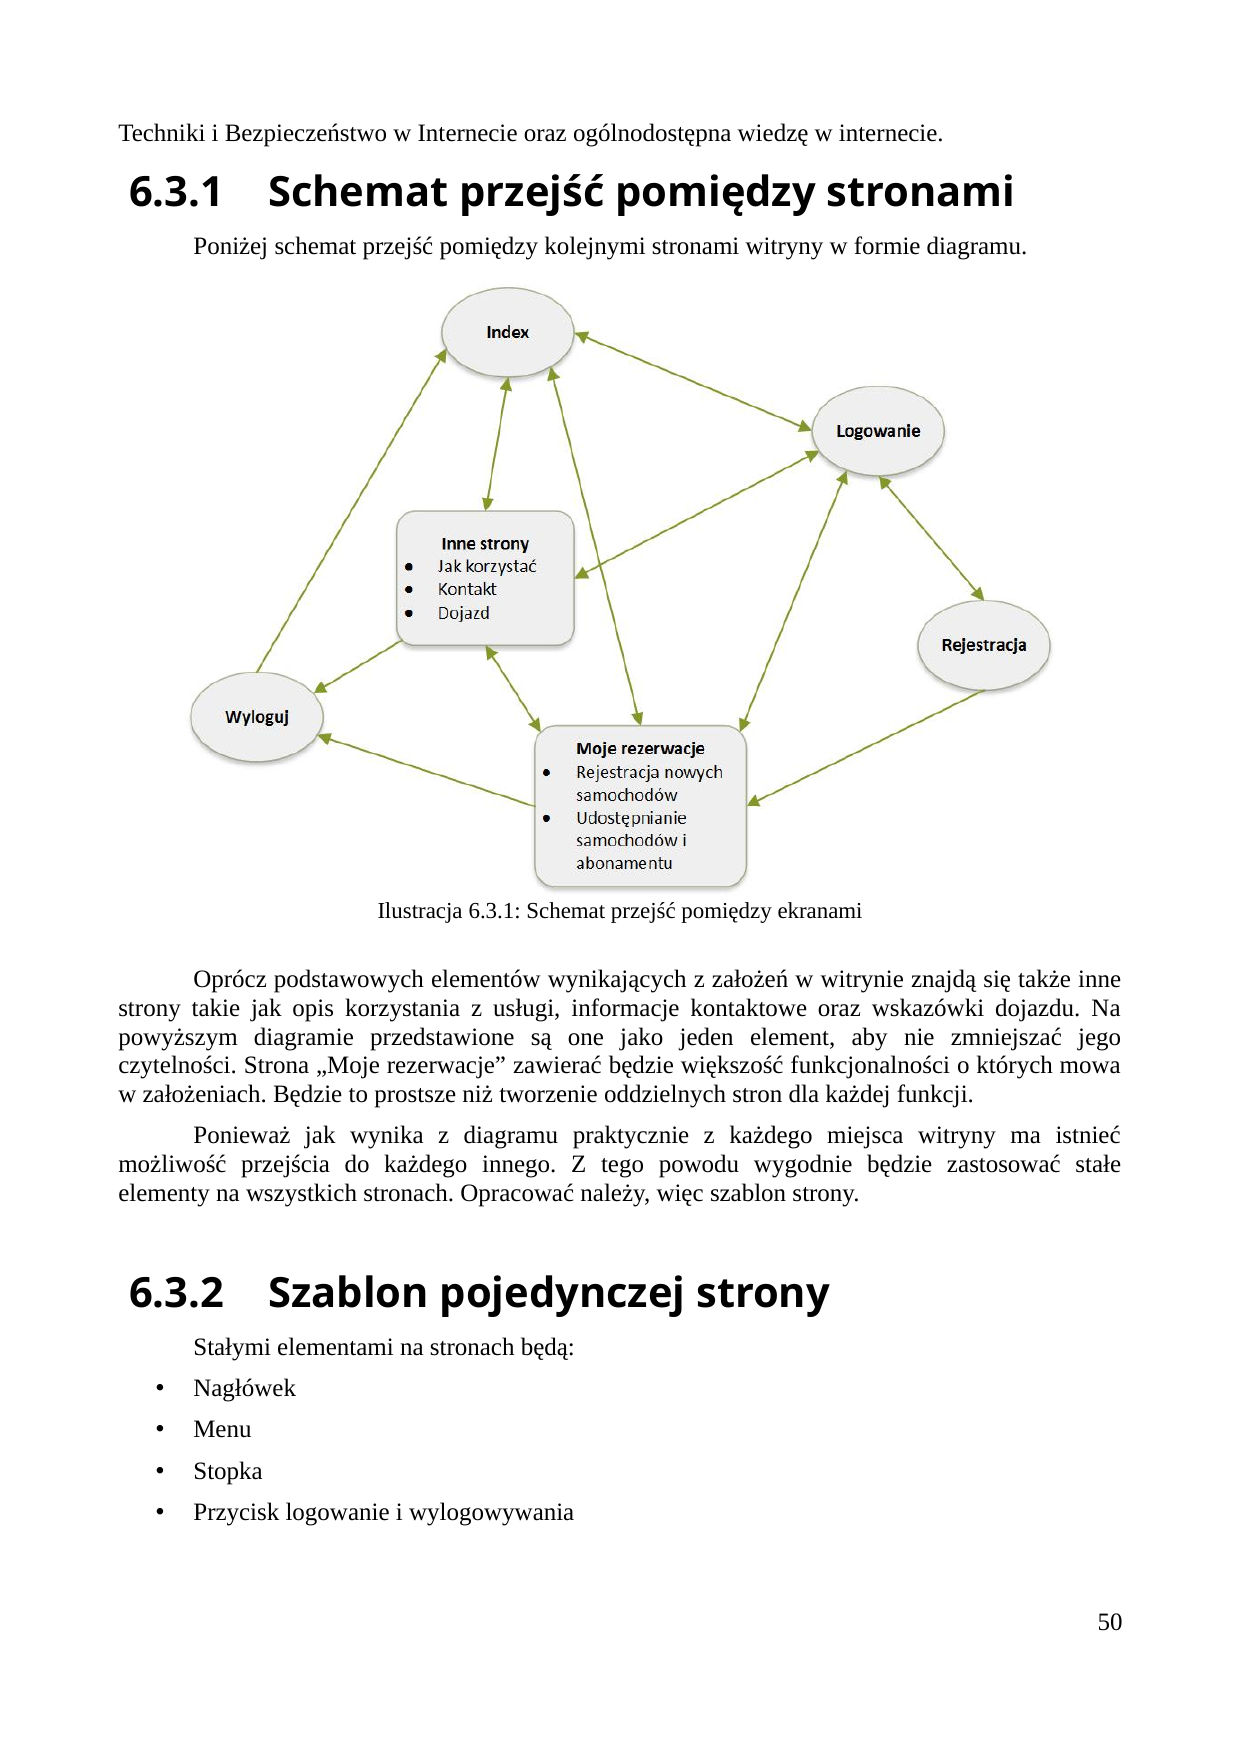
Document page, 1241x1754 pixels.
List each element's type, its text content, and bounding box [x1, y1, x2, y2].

subtitle Szablon pojedynczej strony [118, 1263, 1122, 1319]
subtitle Schemat przejść pomiędzy stronami [118, 161, 1122, 218]
text Poniżej schemat przejść pomiędzy kolejnymi stronami witryny w formie diagramu. [118, 231, 1122, 259]
picture [183, 284, 1057, 897]
list Stopka [156, 1456, 1122, 1484]
text Stałymi elementami na stronach będą: [118, 1332, 1122, 1361]
list Przycisk logowanie i wylogowywania [156, 1497, 1122, 1526]
text Techniki i Bezpieczeństwo w Internecie oraz ogólnodostępna wiedzę w internecie. [118, 118, 1122, 147]
list Nagłówek [156, 1373, 1122, 1402]
list Menu [156, 1414, 1122, 1443]
text Ponieważ jak wynika z diagramu praktycznie z każdego miejsca witryny ma istnieć możliwość przejścia do każdego innego. Z tego powodu wygodnie będzie zastosować stałe elementy na wszystkich stronach. Opracować należy, więc szablon strony. [118, 1121, 1122, 1207]
text Oprócz podstawowych elementów wynikających z założeń w witrynie znajdą się także inne strony takie jak opis korzystania z usługi, informacje kontaktowe oraz wskazówki dojazdu. Na powyższym diagramie przedstawione są one jako jeden element, aby nie zmniejszać jego czytelności. Strona „Moje rezerwacje” zawierać będzie większość funkcjonalności o których mowa w założeniach. Będzie to prostsze niż tworzenie oddzielnych stron dla każdej funkcji. [118, 964, 1122, 1108]
text Ilustracja 6.3.1: Schemat przejść pomiędzy ekranami [183, 897, 1057, 923]
